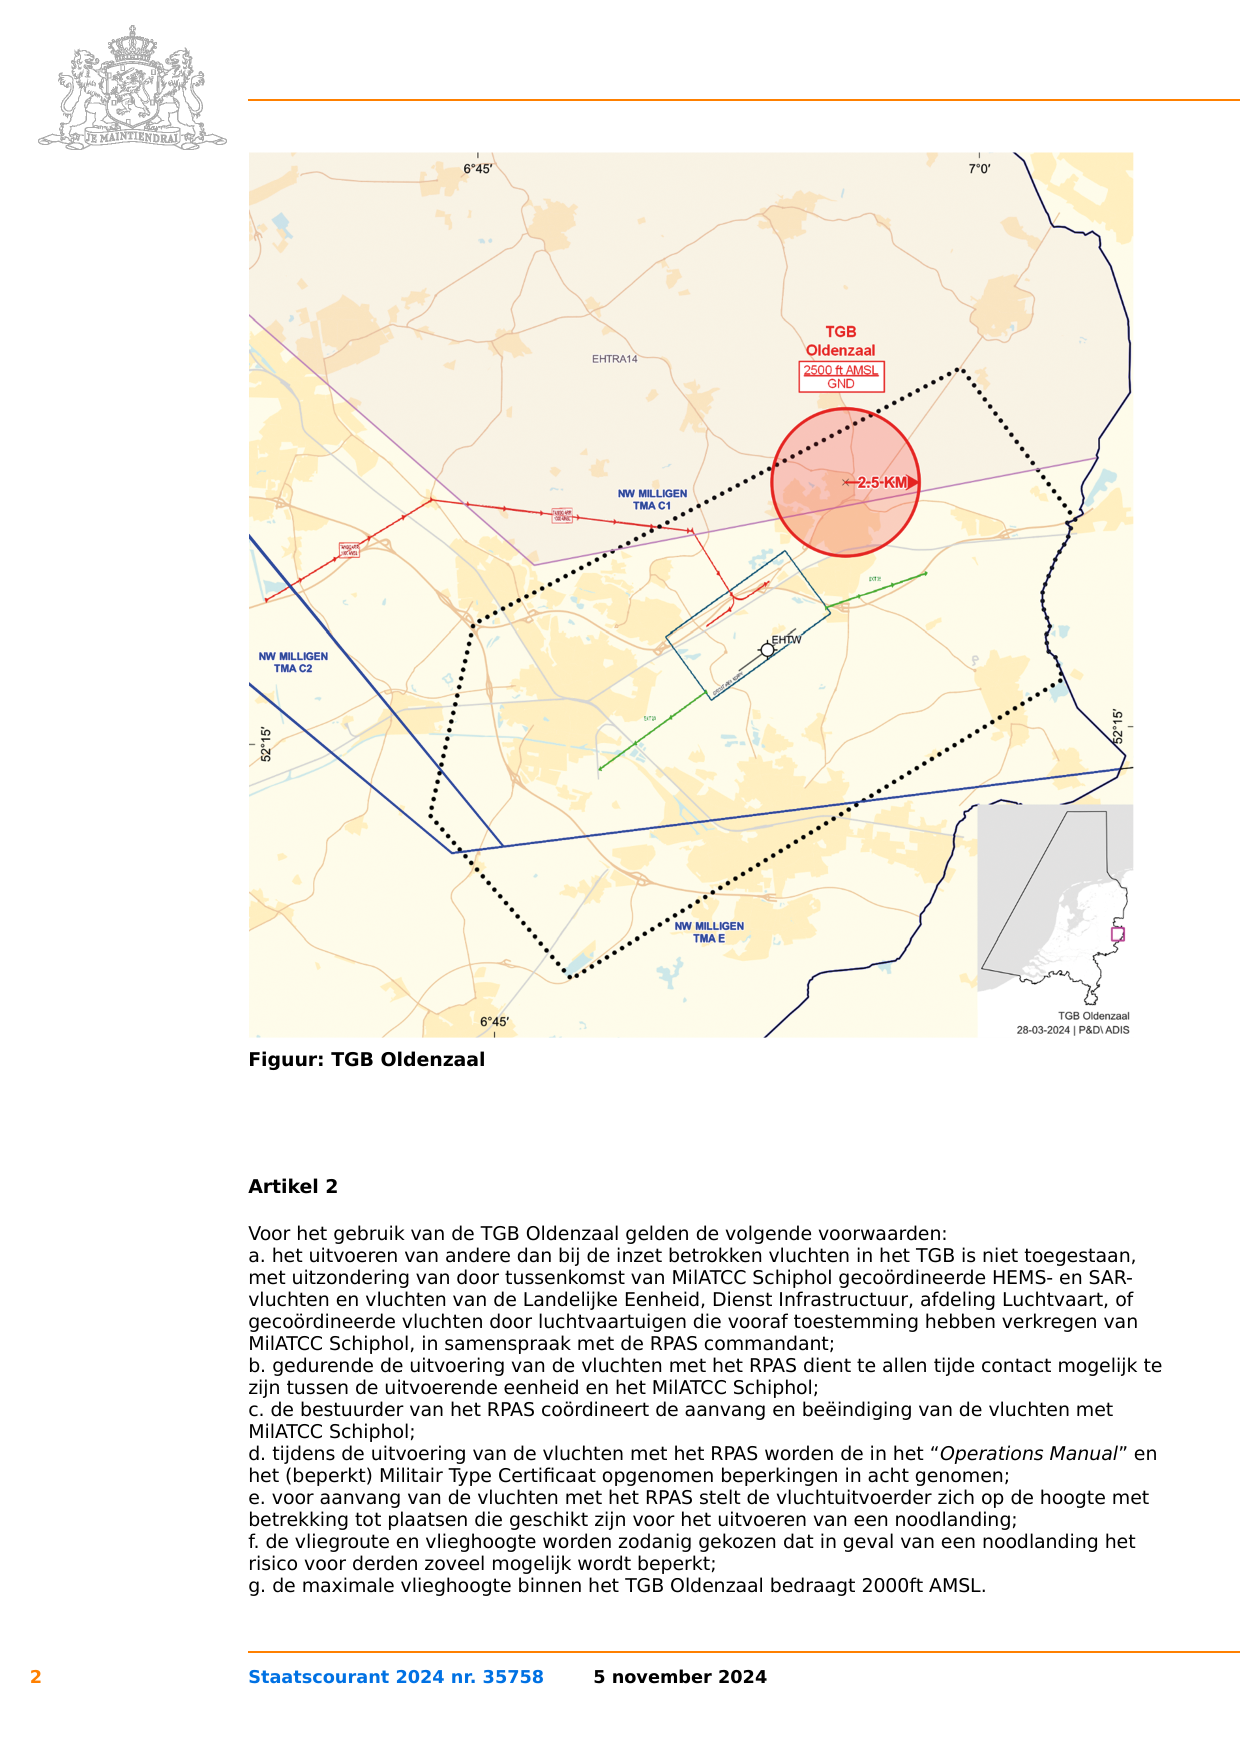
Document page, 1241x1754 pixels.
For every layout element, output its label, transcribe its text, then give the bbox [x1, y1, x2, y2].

text e. voor aanvang van de vluchten met het RPAS stelt de vluchtuitvoerder zich op de hoogte met betrekking tot plaatsen die geschikt zijn voor het uitvoeren van een noodlanding; [248, 1487, 1163, 1531]
picture [248, 151, 1134, 1038]
text g. de maximale vlieghoogte binnen het TGB Oldenzaal bedraagt 2000ft AMSL. [248, 1575, 1163, 1597]
text Figuur: TGB Oldenzaal [248, 1049, 1134, 1071]
subtitle Artikel 2 [248, 1176, 1163, 1198]
picture [38, 25, 227, 150]
text f. de vliegroute en vlieghoogte worden zodanig gekozen dat in geval van een noodlanding het risico voor derden zoveel mogelijk wordt beperkt; [248, 1531, 1163, 1575]
text d. tijdens de uitvoering van de vluchten met het RPAS worden de in het “Operations Manual” en het (beperkt) Militair Type Certificaat opgenomen beperkingen in acht genomen; [248, 1443, 1163, 1487]
text c. de bestuurder van het RPAS coördineert de aanvang en beëindiging van de vluchten met MilATCC Schiphol; [248, 1399, 1163, 1443]
text b. gedurende de uitvoering van de vluchten met het RPAS dient te allen tijde contact mogelijk te zijn tussen de uitvoerende eenheid en het MilATCC Schiphol; [248, 1355, 1163, 1399]
text a. het uitvoeren van andere dan bij de inzet betrokken vluchten in het TGB is niet toegestaan, met uitzondering van door tussenkomst van MilATCC Schiphol gecoördineerde HEMS- en SAR-vluchten en vluchten van de Landelijke Eenheid, Dienst Infrastructuur, afdeling Luchtvaart, of gecoördineerde vluchten door luchtvaartuigen die vooraf toestemming hebben verkregen van MilATCC Schiphol, in samenspraak met de RPAS commandant; [248, 1245, 1163, 1355]
text Voor het gebruik van de TGB Oldenzaal gelden de volgende voorwaarden: [248, 1223, 1163, 1245]
